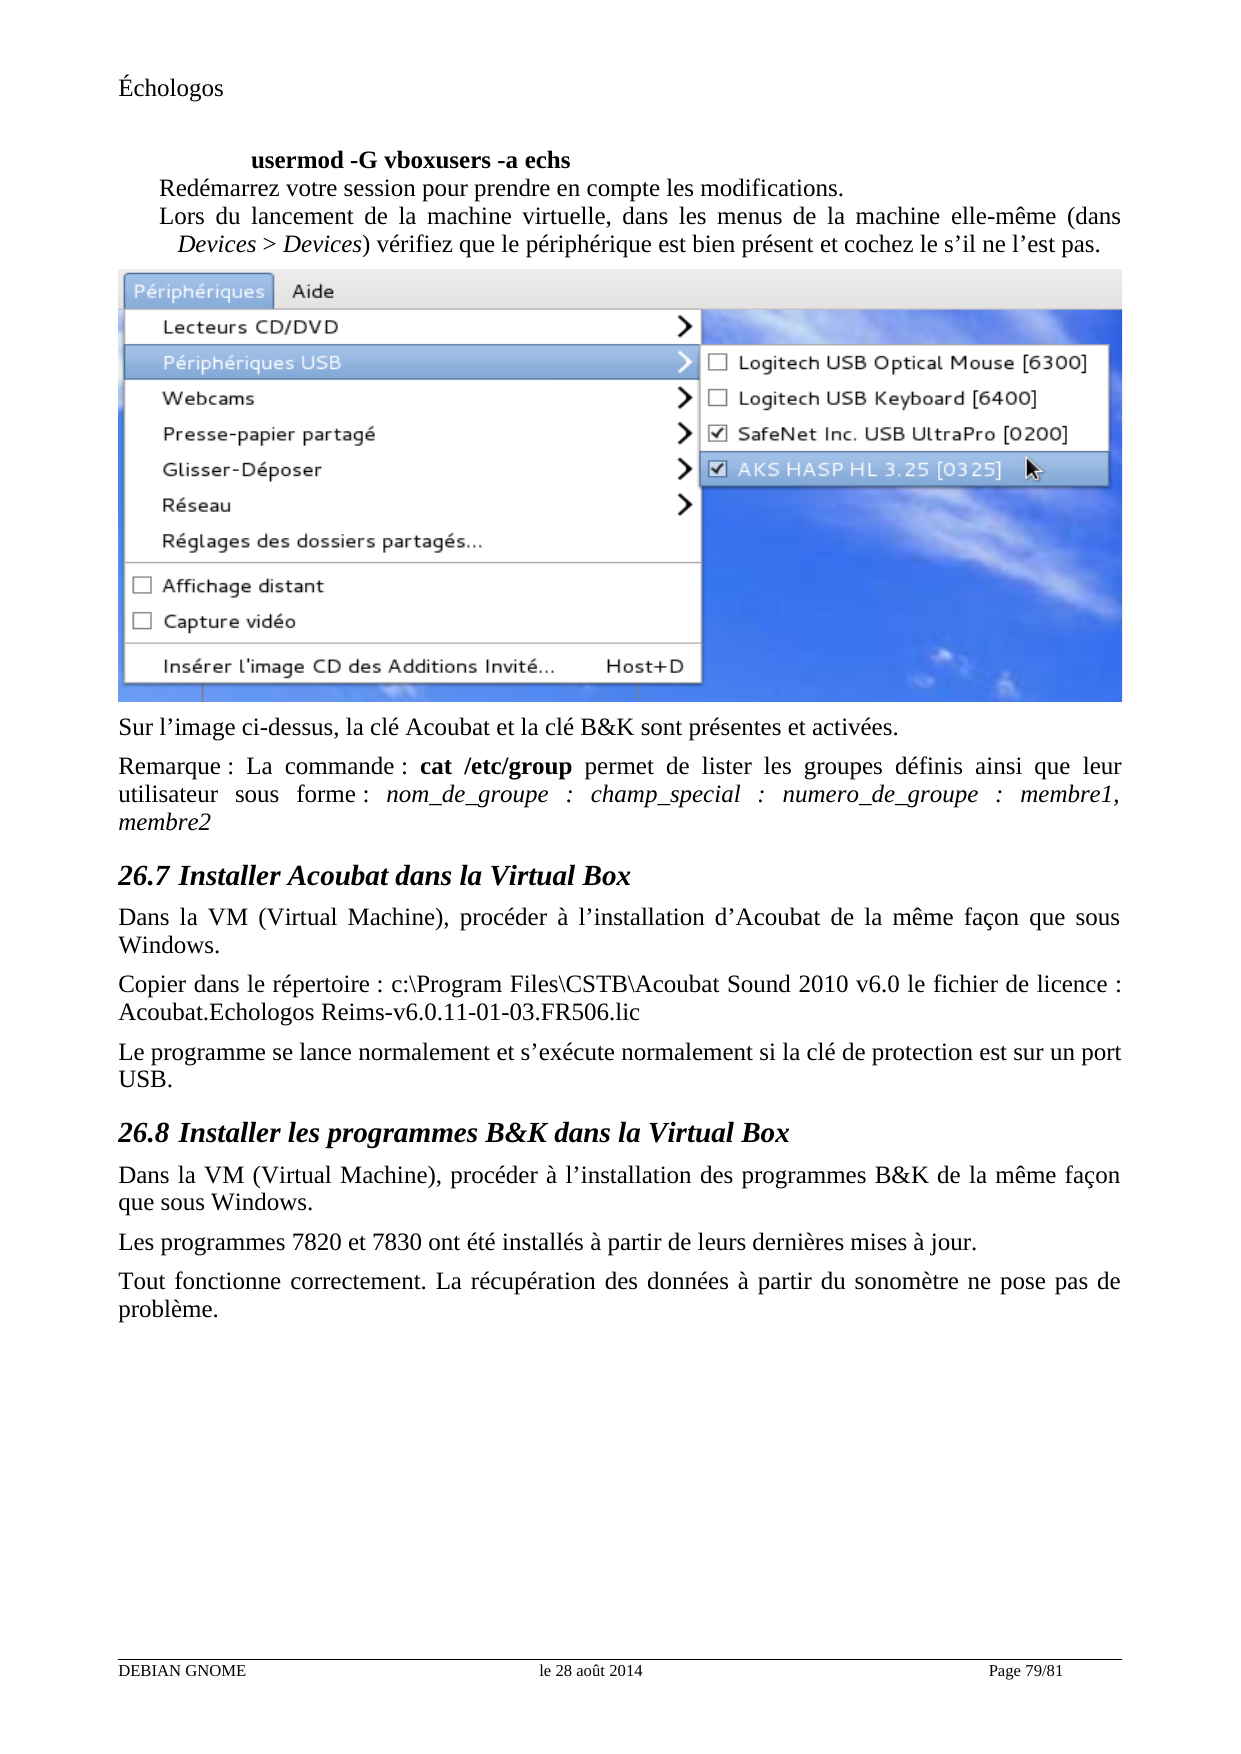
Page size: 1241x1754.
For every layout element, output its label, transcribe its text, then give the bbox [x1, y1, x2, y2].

text Tout fonctionne correctement. La récupération des données à partir du sonomètre ne pose pas de problème. [118, 1267, 1122, 1323]
text Redémarrez votre session pour prendre en compte les modifications. [159, 174, 1122, 202]
list usermod -G vboxusers -a echs [203, 147, 1122, 174]
text Remarque : La commande : cat /etc/group permet de lister les groupes définis ainsi que leur utilisateur sous forme : nom_de_groupe : champ_special : numero_de_groupe : membre1, membre2 [118, 752, 1122, 836]
text Les programmes 7820 et 7830 ont été installés à partir de leurs dernières mises à jour. [118, 1228, 1122, 1256]
subtitle Installer les programmes B&K dans la Virtual Box [118, 1117, 1122, 1149]
text Sur l’image ci-dessus, la clé Acoubat et la clé B&K sont présentes et activées. [118, 713, 1122, 741]
text Lors du lancement de la machine virtuelle, dans les menus de la machine elle-même (dans Devices > Devices) vérifiez que le périphérique est bien présent et cochez le s’il ne l’est pas. [159, 202, 1122, 257]
picture [118, 269, 1123, 702]
subtitle Installer Acoubat dans la Virtual Box [118, 859, 1122, 891]
text Dans la VM (Virtual Machine), procéder à l’installation des programmes B&K de la même façon que sous Windows. [118, 1161, 1122, 1216]
text Dans la VM (Virtual Machine), procéder à l’installation d’Acoubat de la même façon que sous Windows. [118, 903, 1122, 959]
text Le programme se lance normalement et s’exécute normalement si la clé de protection est sur un port USB. [118, 1038, 1122, 1093]
text Copier dans le répertoire : c:\Program Files\CSTB\Acoubat Sound 2010 v6.0 le fichier de licence : Acoubat.Echologos Reims-v6.0.11-01-03.FR506.lic [118, 970, 1122, 1026]
